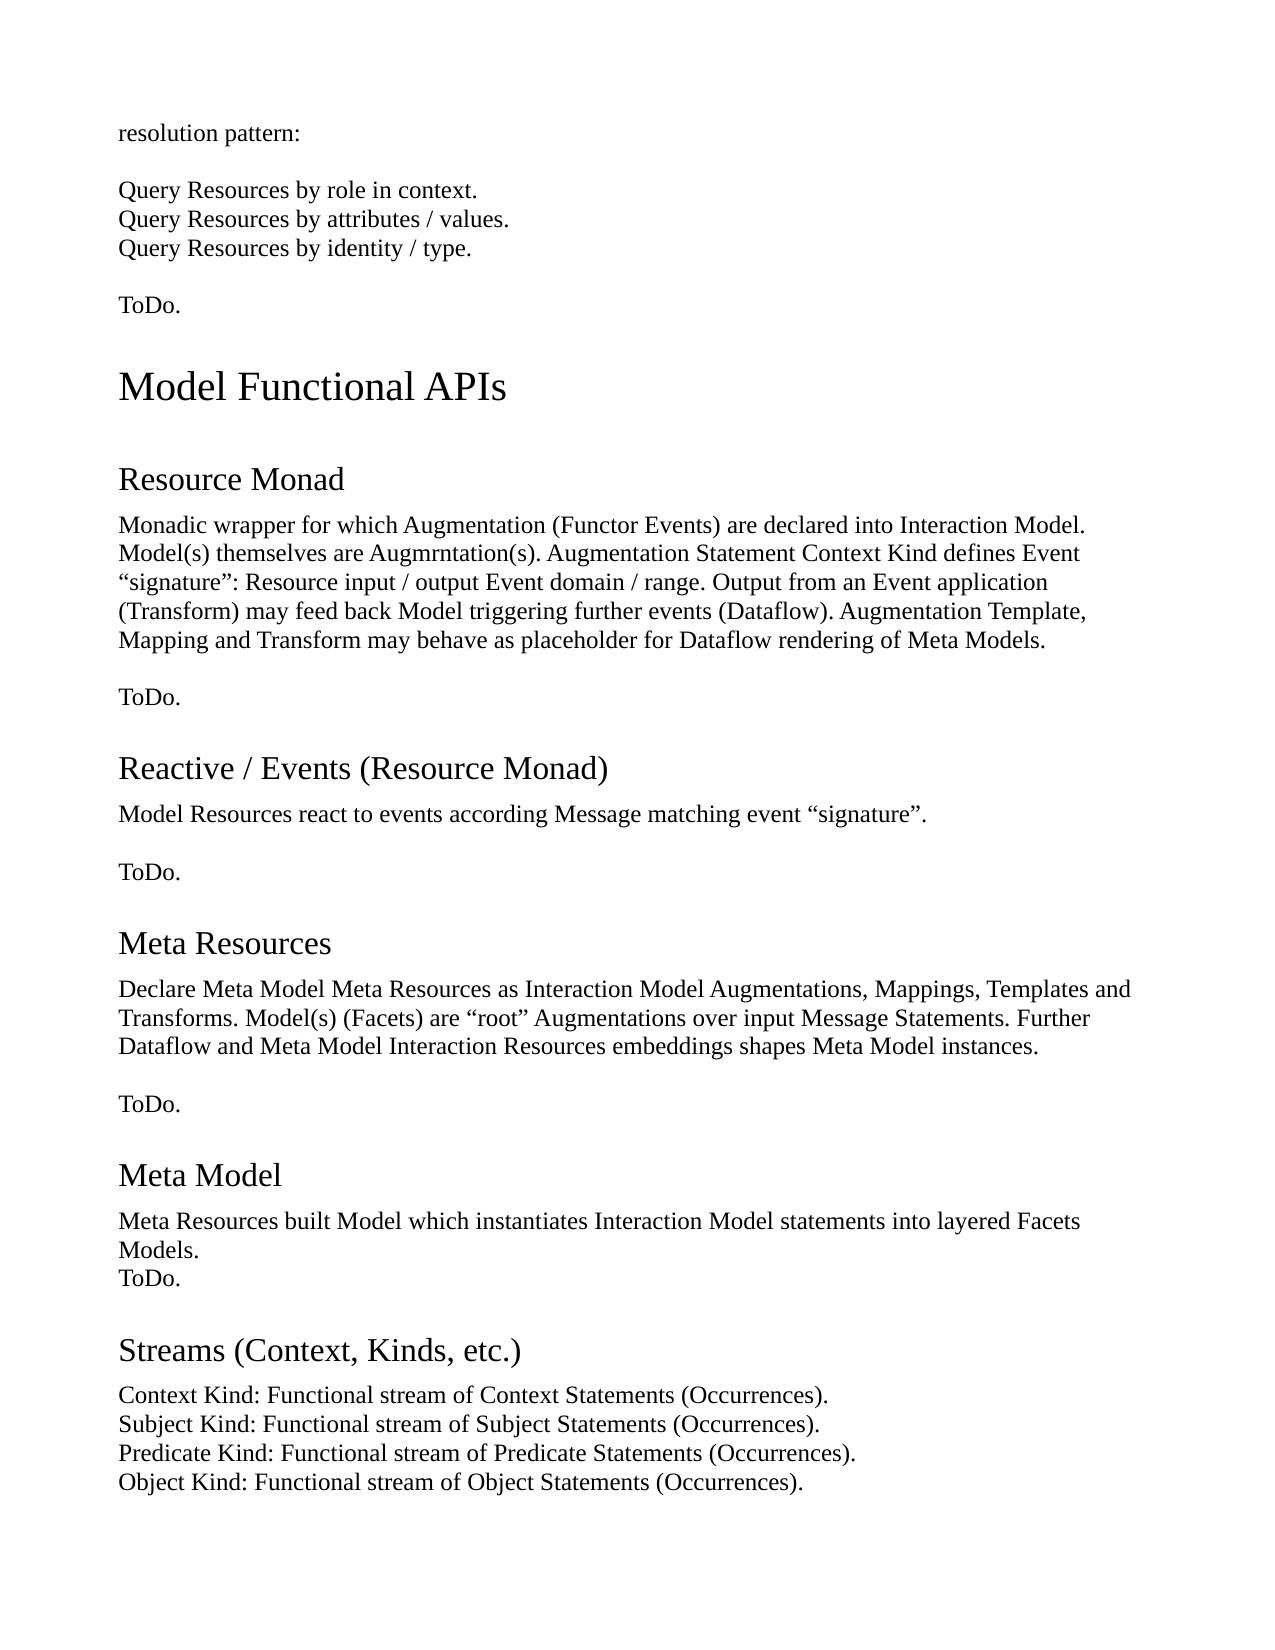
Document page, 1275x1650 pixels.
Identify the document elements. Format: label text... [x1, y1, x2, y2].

text ToDo. [118, 291, 1157, 319]
text Query Resources by identity / type. [118, 233, 1157, 262]
text Meta Resources built Model which instantiates Interaction Model statements into layered Facets Models. [118, 1206, 1157, 1263]
text Context Kind: Functional stream of Context Statements (Occurrences). [118, 1381, 1157, 1409]
text Predicate Kind: Functional stream of Predicate Statements (Occurrences). [118, 1438, 1157, 1467]
subtitle Meta Resources [118, 923, 1157, 961]
text ToDo. [118, 1263, 1157, 1292]
subtitle Reactive / Events (Resource Monad) [118, 748, 1157, 787]
text ToDo. [118, 682, 1157, 711]
text Declare Meta Model Meta Resources as Interaction Model Augmentations, Mappings, Templates and Transforms. Model(s) (Facets) are “root” Augmentations over input Message Statements. Further Dataflow and Meta Model Interaction Resources embeddings shapes Meta Model instances. [118, 974, 1157, 1060]
subtitle Resource Monad [118, 459, 1157, 497]
text Query Resources by role in context. [118, 176, 1157, 204]
text resolution pattern: [118, 118, 1157, 147]
text ToDo. [118, 857, 1157, 886]
subtitle Meta Model [118, 1155, 1157, 1193]
subtitle Model Functional APIs [118, 361, 1157, 409]
text Model Resources react to events according Message matching event “signature”. [118, 799, 1157, 828]
text Monadic wrapper for which Augmentation (Functor Events) are declared into Interaction Model. Model(s) themselves are Augmrntation(s). Augmentation Statement Context Kind defines Event “signature”: Resource input / output Event domain / range. Output from an Event application (Transform) may feed back Model triggering further events (Dataflow). Augmentation Template, Mapping and Transform may behave as placeholder for Dataflow rendering of Meta Models. [118, 510, 1157, 653]
text ToDo. [118, 1089, 1157, 1118]
text Object Kind: Functional stream of Object Statements (Occurrences). [118, 1467, 1157, 1496]
text Query Resources by attributes / values. [118, 204, 1157, 233]
subtitle Streams (Context, Kinds, etc.) [118, 1330, 1157, 1368]
text Subject Kind: Functional stream of Subject Statements (Occurrences). [118, 1409, 1157, 1438]
